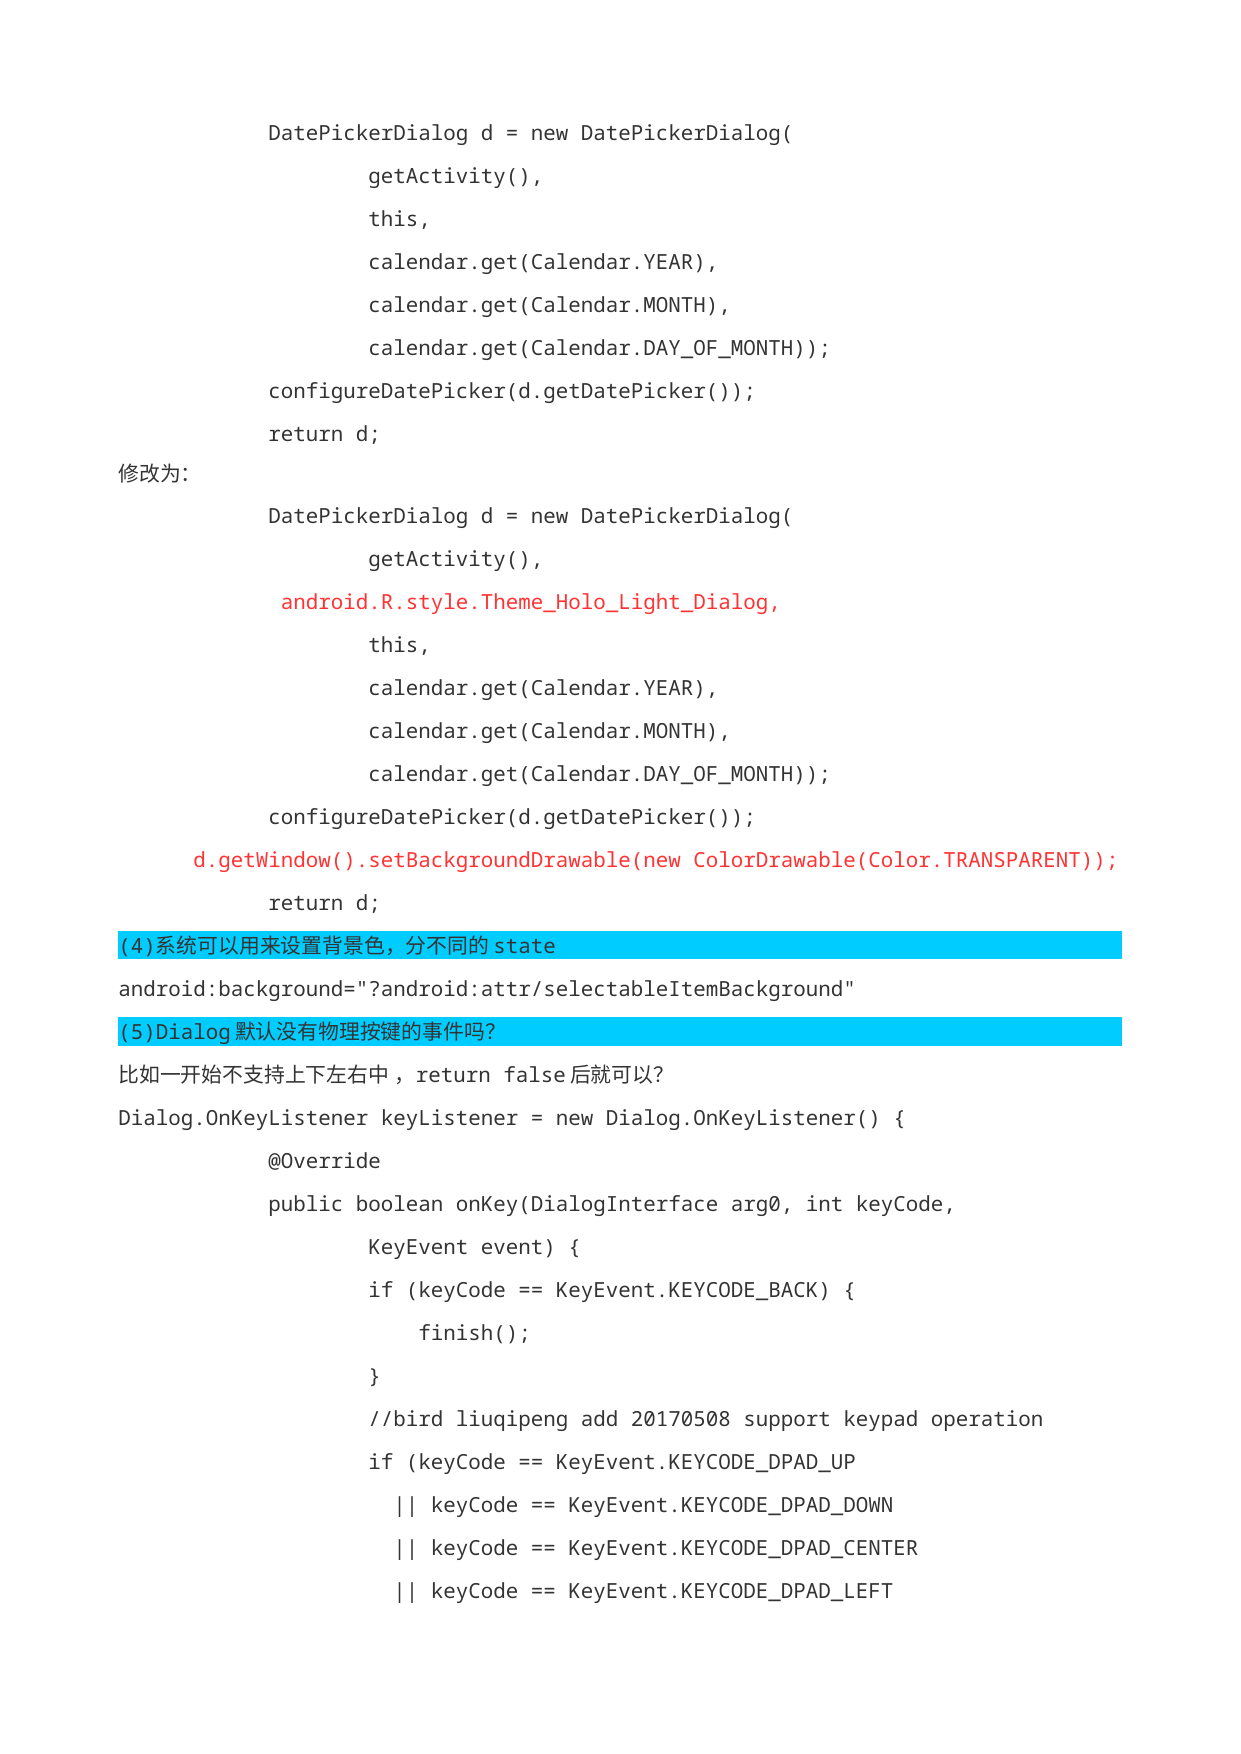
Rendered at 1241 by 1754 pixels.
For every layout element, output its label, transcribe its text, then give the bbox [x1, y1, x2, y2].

text DatePickerDialog d = new DatePickerDialog( [118, 501, 1122, 529]
text || keyCode == KeyEvent.KEYCODE_DPAD_CENTER [118, 1533, 1122, 1562]
text KeyEvent event) { [118, 1232, 1122, 1261]
text android:background="?android:attr/selectableItemBackground" [118, 974, 1122, 1002]
text (4)系统可以用来设置背景色，分不同的state [118, 931, 1122, 959]
text this, [118, 630, 1122, 658]
text (5)Dialog默认没有物理按键的事件吗？ [118, 1017, 1122, 1046]
text 比如一开始不支持上下左右中 ，return false后就可以？ [118, 1060, 1122, 1088]
text calendar.get(Calendar.MONTH), [118, 290, 1122, 319]
text finish(); [118, 1318, 1122, 1347]
text this, [118, 204, 1122, 233]
text configureDatePicker(d.getDatePicker()); [118, 802, 1122, 830]
text getActivity(), [118, 161, 1122, 189]
text return d; [118, 888, 1122, 916]
text calendar.get(Calendar.YEAR), [118, 247, 1122, 276]
text } [118, 1361, 1122, 1390]
text getActivity(), [118, 544, 1122, 572]
text calendar.get(Calendar.MONTH), [118, 716, 1122, 744]
text || keyCode == KeyEvent.KEYCODE_DPAD_DOWN [118, 1490, 1122, 1519]
text DatePickerDialog d = new DatePickerDialog( [118, 118, 1122, 147]
text calendar.get(Calendar.YEAR), [118, 673, 1122, 701]
text calendar.get(Calendar.DAY_OF_MONTH)); [118, 333, 1122, 362]
text if (keyCode == KeyEvent.KEYCODE_DPAD_UP [118, 1447, 1122, 1476]
text 修改为： [118, 462, 1122, 486]
text || keyCode == KeyEvent.KEYCODE_DPAD_LEFT [118, 1576, 1122, 1605]
text //bird liuqipeng add 20170508 support keypad operation [118, 1404, 1122, 1433]
text calendar.get(Calendar.DAY_OF_MONTH)); [118, 759, 1122, 787]
text return d; [118, 419, 1122, 448]
text configureDatePicker(d.getDatePicker()); [118, 376, 1122, 405]
text android.R.style.Theme_Holo_Light_Dialog, [118, 587, 1122, 615]
text Dialog.OnKeyListener keyListener = new Dialog.OnKeyListener() { [118, 1103, 1122, 1132]
text d.getWindow().setBackgroundDrawable(new ColorDrawable(Color.TRANSPARENT)); [118, 845, 1122, 873]
text @Override [118, 1146, 1122, 1174]
text if (keyCode == KeyEvent.KEYCODE_BACK) { [118, 1275, 1122, 1304]
text public boolean onKey(DialogInterface arg0, int keyCode, [118, 1189, 1122, 1218]
